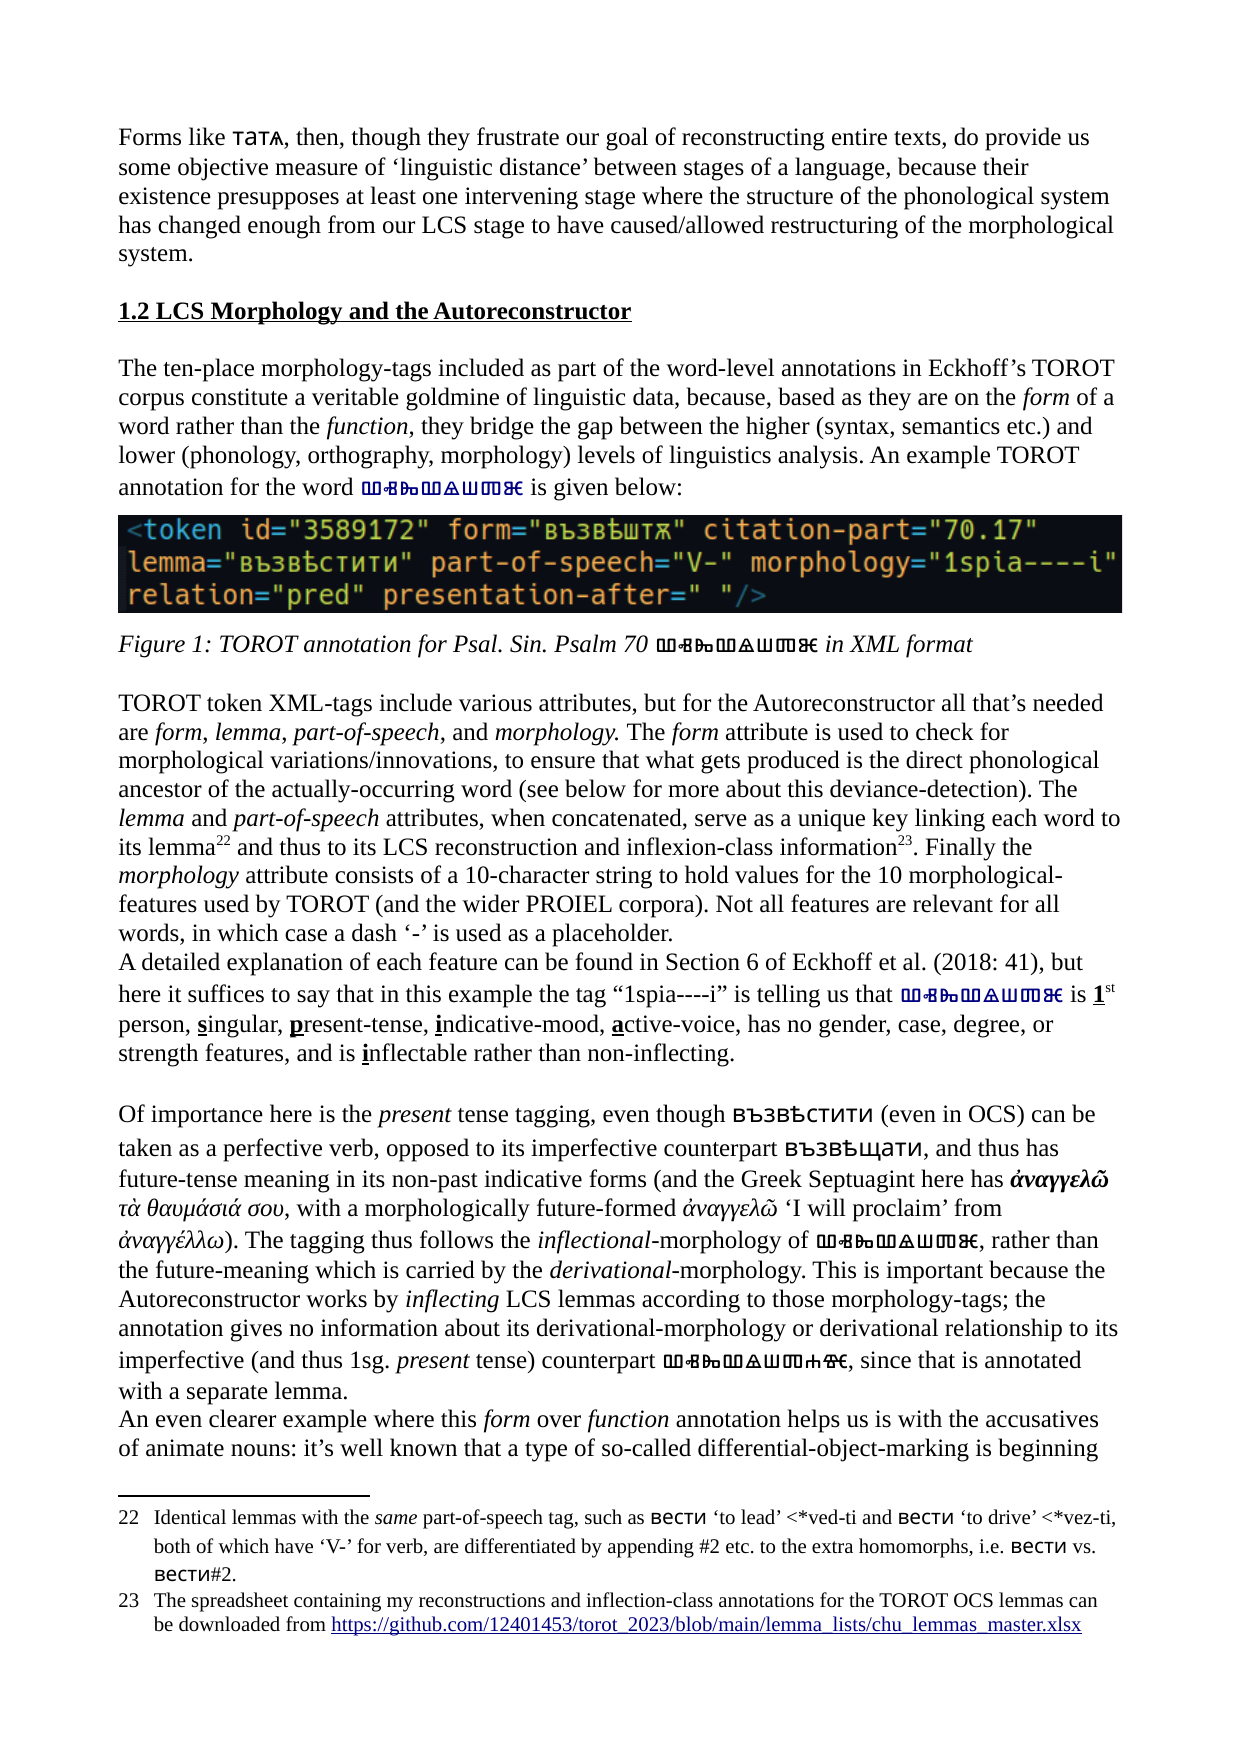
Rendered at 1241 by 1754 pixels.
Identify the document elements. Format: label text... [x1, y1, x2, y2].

text TOROT token XML-tags include various attributes, but for the Autoreconstructor all that’s needed are form, lemma, part-of-speech, and morphology. The form attribute is used to check for morphological variations/innovations, to ensure that what gets produced is the direct phonological ancestor of the actually-occurring word (see below for more about this deviance-detection). The lemma and part-of-speech attributes, when concatenated, serve as a unique key linking each word to its lemma and thus to its LCS reconstruction and inflexion-class information. Finally the morphology attribute consists of a 10-character string to hold values for the 10 morphological-features used by TOROT (and the wider PROIEL corpora). Not all features are relevant for all words, in which case a dash ‘-’ is used as a placeholder. [118, 688, 1122, 947]
text The spreadsheet containing my reconstructions and inflection-class annotations for the TOROT OCS lemmas can be downloaded from https://github.com/12401453/torot_2023/blob/main/lemma_lists/chu_lemmas_master.xlsx [118, 1588, 1122, 1636]
text Of importance here is the present tense tagging, even though възвѣстити (even in OCS) can be taken as a perfective verb, opposed to its imperfective counterpart възвѣщати, and thus has future-tense meaning in its non-past indicative forms (and the Greek Septuagint here has ἀναγγελῶ τὰ θαυμάσιά σου, with a morphologically future-formed ἀναγγελῶ ‘I will proclaim’ from ἀναγγέλλω). The tagging thus follows the inflectional-morphology of ⰲⱏⰸⰲⱑⱎⱅⱘ, rather than the future-meaning which is carried by the derivational­-morphology. This is important because the Autoreconstructor works by inflecting LCS lemmas according to those morphology-tags; the annotation gives no information about its derivational-morphology or derivational relationship to its imperfective (and thus 1sg. present tense) counterpart ⰲⱏⰸⰲⱑⱎⱅⰰⱙ, since that is annotated with a separate lemma. [118, 1096, 1122, 1404]
text Forms like татѧ, then, though they frustrate our goal of reconstructing entire texts, do provide us some objective measure of ‘linguistic distance’ between stages of a language, because their existence presupposes at least one intervening stage where the structure of the phonological system has changed enough from our LCS stage to have caused/allowed restructuring of the morphological system. [118, 118, 1122, 267]
picture [118, 515, 1123, 613]
text 1.2 LCS Morphology and the Autoreconstructor [118, 296, 1122, 325]
text The ten-place morphology-tags included as part of the word-level annotations in Eckhoff’s TOROT corpus constitute a veritable goldmine of linguistic data, because, based as they are on the form of a word rather than the function, they bridge the gap between the higher (syntax, semantics etc.) and lower (phonology, orthography, morphology) levels of linguistics analysis. An example TOROT annotation for the word ⰲⱏⰸⰲⱑⱎⱅⱘ is given below: [118, 353, 1122, 502]
text Figure 1: TOROT annotation for Psal. Sin. Psalm 70 ⰲⱏⰸⰲⱑⱎⱅⱘ in XML format [118, 613, 1122, 659]
text Identical lemmas with the same part-of-speech tag, such as вести ‘to lead’ <*ved­‑ti and вести ‘to drive’ <*vez‑ti, both of which have ‘V-’ for verb, are differentiated by appending #2 etc. to the extra homomorphs, i.e. вести vs. вести#2. [118, 1502, 1122, 1588]
text A detailed explanation of each feature can be found in Section 6 of Eckhoff et al. (2018: 41), but here it suffices to say that in this example the tag “1spia----i” is telling us that ⰲⱏⰸⰲⱑⱎⱅⱘ is 1st person, singular, present-tense, indicative-mood, active-voice, has no gender, case, degree, or strength features, and is inflectable rather than non-inflecting. [118, 947, 1122, 1067]
text An even clearer example where this form over function annotation helps us is with the accusatives of animate nouns: it’s well known that a type of so-called differential-object-marking is beginning [118, 1404, 1122, 1462]
